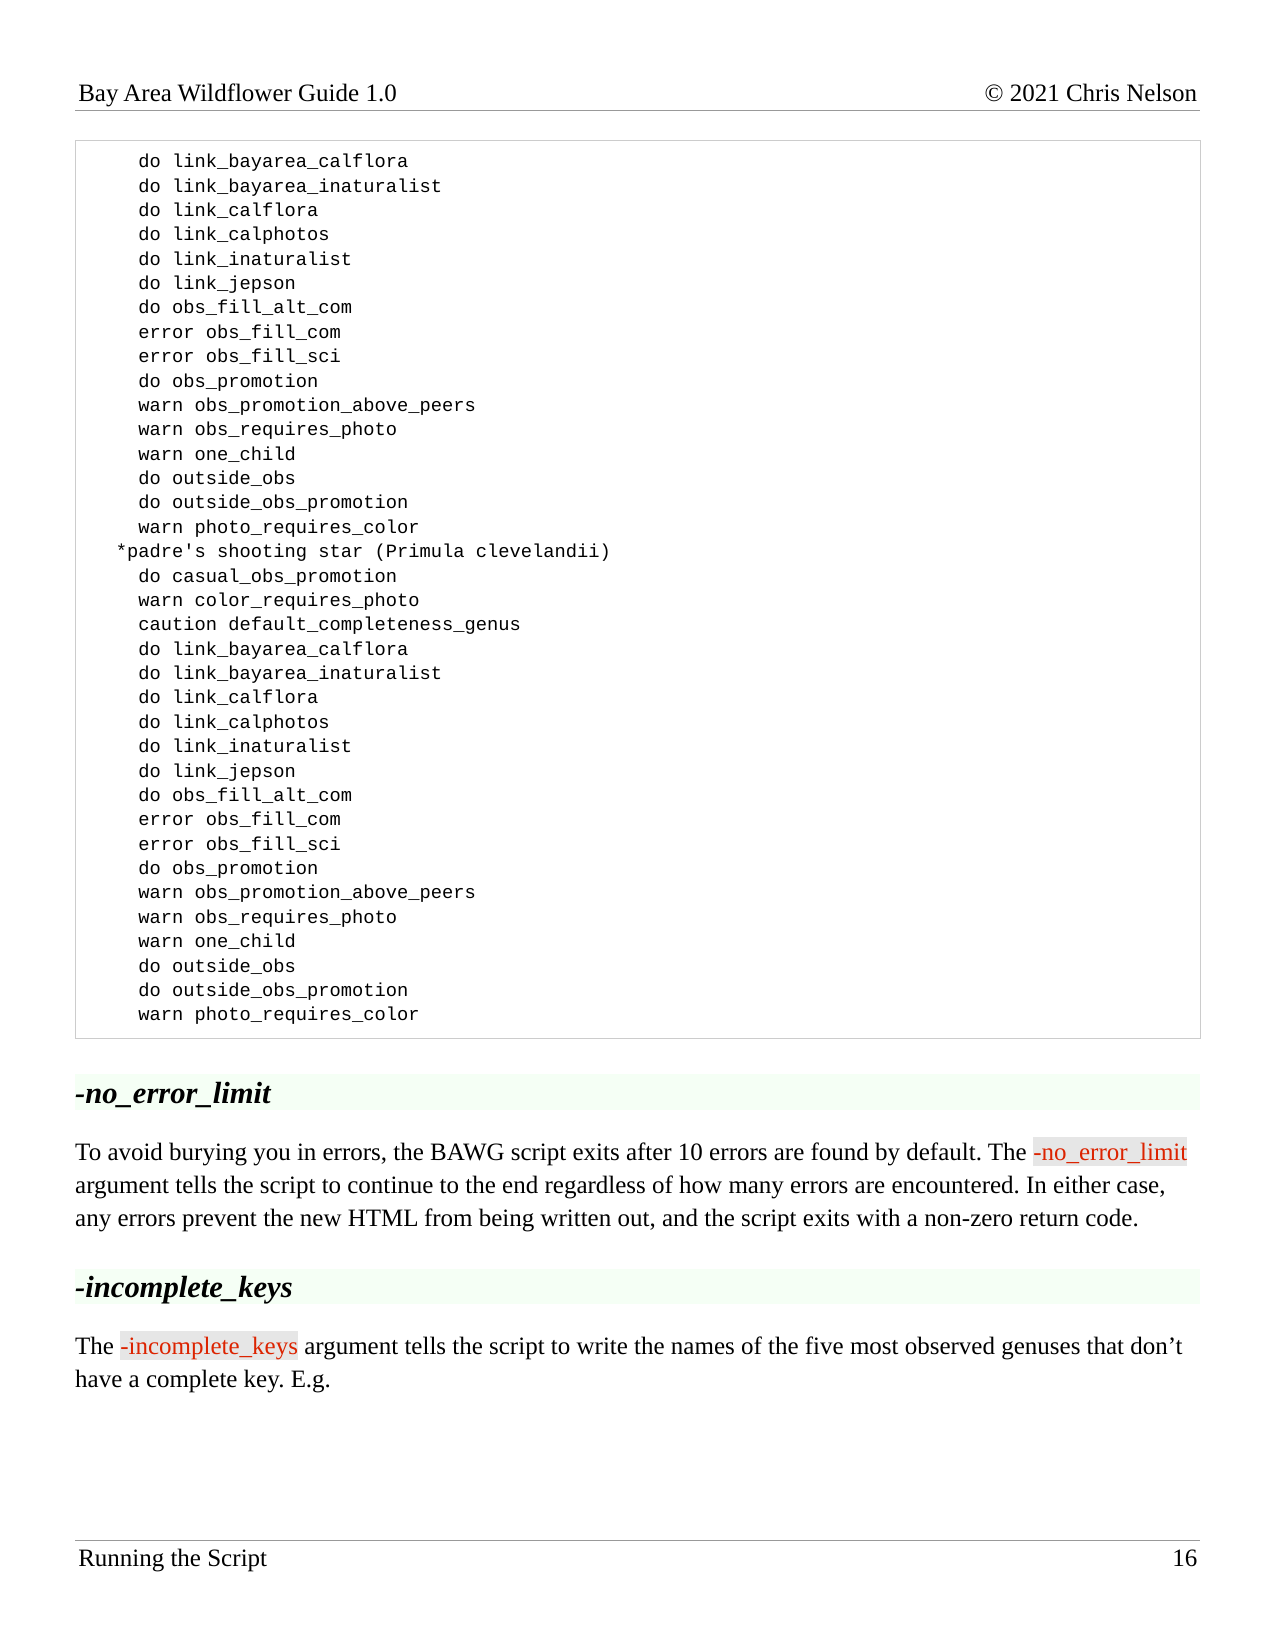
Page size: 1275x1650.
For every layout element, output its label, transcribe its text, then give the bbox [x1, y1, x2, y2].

text do link_calphotos [76, 213, 1200, 237]
text do obs_fill_alt_com [76, 774, 1200, 798]
text caution default_completeness_genus [76, 603, 1200, 627]
text do casual_obs_promotion [76, 554, 1200, 579]
text do link_bayarea_inaturalist [76, 164, 1200, 189]
text warn one_child [76, 920, 1200, 944]
text do outside_obs [76, 457, 1200, 481]
text do link_bayarea_calflora [76, 627, 1200, 652]
text do link_inaturalist [76, 237, 1200, 262]
text do obs_fill_alt_com [76, 286, 1200, 311]
text To avoid burying you in errors, the BAWG script exits after 10 errors are found by default. The ‑no_error_limit argument tells the script to continue to the end regardless of how many errors are encountered. In either case, any errors prevent the new HTML from being written out, and the script exits with a non-zero return code. [75, 1137, 1200, 1232]
text do link_calflora [76, 676, 1200, 701]
text do outside_obs [76, 944, 1200, 969]
text warn obs_requires_photo [76, 896, 1200, 920]
text error obs_fill_sci [76, 822, 1200, 847]
text do outside_obs_promotion [76, 481, 1200, 506]
subtitle -no_error_limit [75, 1074, 1200, 1110]
text do link_jepson [76, 749, 1200, 774]
text do link_bayarea_inaturalist [76, 652, 1200, 676]
text error obs_fill_com [76, 798, 1200, 822]
text The -incomplete_keys argument tells the script to write the names of the five most observed genuses that don’t have a complete key. E.g. [75, 1331, 1200, 1393]
text *padre's shooting star (Primula clevelandii) [76, 530, 1200, 554]
text warn photo_requires_color [76, 993, 1200, 1038]
text warn one_child [76, 432, 1200, 457]
text warn obs_promotion_above_peers [76, 871, 1200, 896]
text error obs_fill_com [76, 311, 1200, 335]
text do link_jepson [76, 262, 1200, 286]
text do link_calflora [76, 189, 1200, 213]
subtitle -incomplete_keys [75, 1269, 1200, 1304]
text warn color_requires_photo [76, 579, 1200, 603]
text do outside_obs_promotion [76, 969, 1200, 993]
text do link_calphotos [76, 701, 1200, 725]
text error obs_fill_sci [76, 335, 1200, 359]
text do link_inaturalist [76, 725, 1200, 749]
text do obs_promotion [76, 847, 1200, 871]
text do obs_promotion [76, 359, 1200, 384]
text warn photo_requires_color [76, 506, 1200, 530]
text do link_bayarea_calflora [76, 141, 1200, 164]
text warn obs_promotion_above_peers [76, 384, 1200, 408]
text warn obs_requires_photo [76, 408, 1200, 432]
